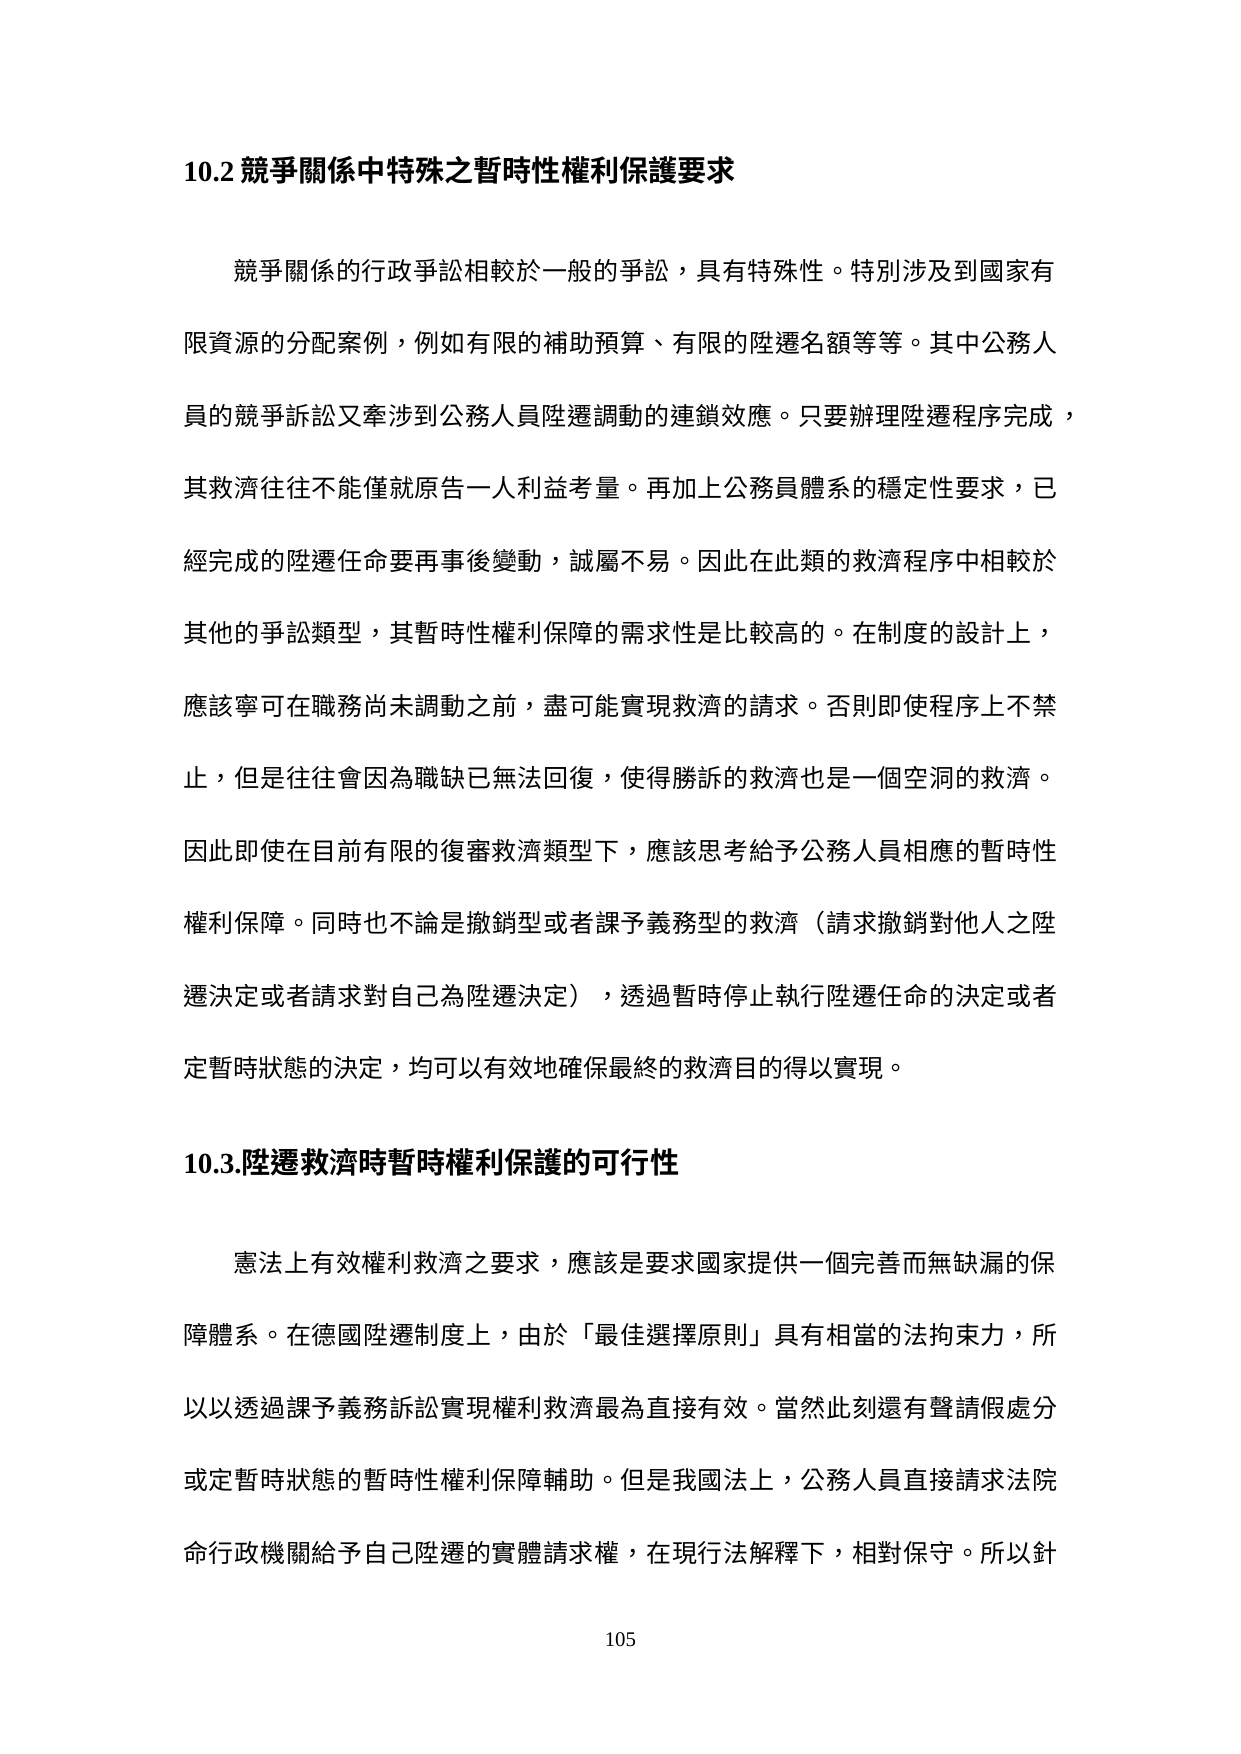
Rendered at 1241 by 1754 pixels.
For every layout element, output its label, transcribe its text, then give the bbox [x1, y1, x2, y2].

text 競爭關係的行政爭訟相較於一般的爭訟，具有特殊性。特別涉及到國家有限資源的分配案例，例如有限的補助預算、有限的陞遷名額等等。其中公務人員的競爭訴訟又牽涉到公務人員陞遷調動的連鎖效應。只要辦理陞遷程序完成，其救濟往往不能僅就原告一人利益考量。再加上公務員體系的穩定性要求，已經完成的陞遷任命要再事後變動，誠屬不易。因此在此類的救濟程序中相較於其他的爭訟類型，其暫時性權利保障的需求性是比較高的。在制度的設計上，應該寧可在職務尚未調動之前，盡可能實現救濟的請求。否則即使程序上不禁止，但是往往會因為職缺已無法回復，使得勝訴的救濟也是一個空洞的救濟。因此即使在目前有限的復審救濟類型下，應該思考給予公務人員相應的暫時性權利保障。同時也不論是撤銷型或者課予義務型的救濟（請求撤銷對他人之陞遷決定或者請求對自己為陞遷決定），透過暫時停止執行陞遷任命的決定或者定暫時狀態的決定，均可以有效地確保最終的救濟目的得以實現。 [183, 251, 1057, 1085]
subtitle 10.3.陞遷救濟時暫時權利保護的可行性 [183, 1140, 1057, 1182]
text 憲法上有效權利救濟之要求，應該是要求國家提供一個完善而無缺漏的保障體系。在德國陞遷制度上，由於「最佳選擇原則」具有相當的法拘束力，所以以透過課予義務訴訟實現權利救濟最為直接有效。當然此刻還有聲請假處分或定暫時狀態的暫時性權利保障輔助。但是我國法上，公務人員直接請求法院命行政機關給予自己陞遷的實體請求權，在現行法解釋下，相對保守。所以針 [183, 1243, 1057, 1569]
subtitle 10.2競爭關係中特殊之暫時性權利保護要求 [183, 148, 1057, 190]
